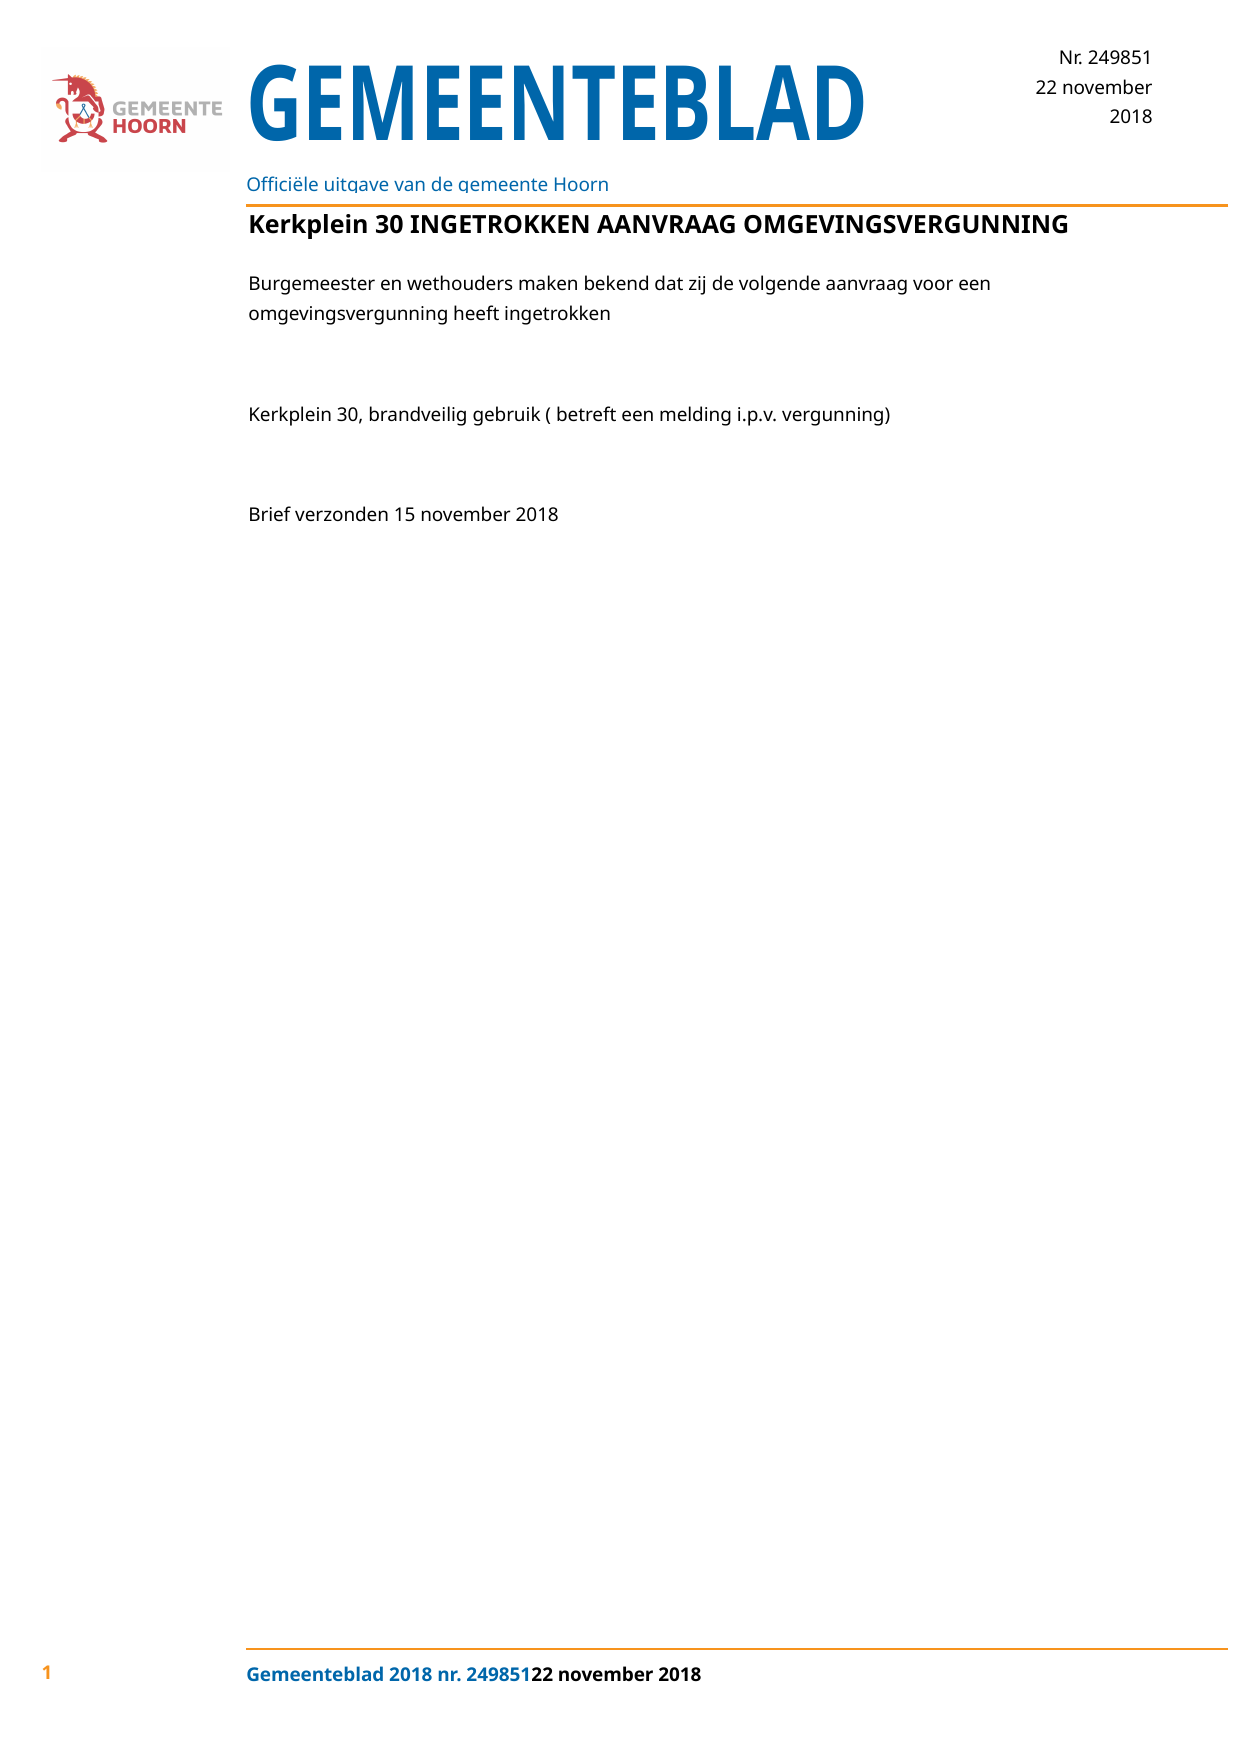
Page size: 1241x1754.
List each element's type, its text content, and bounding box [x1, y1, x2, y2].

text Kerkplein 30, brandveilig gebruik ( betreft een melding i.p.v. vergunning) [248, 401, 1152, 426]
text Brief verzonden 15 november 2018 [248, 502, 1152, 527]
text Burgemeester en wethouders maken bekend dat zij de volgende aanvraag voor een omgevingsvergunning heeft ingetrokken [248, 270, 1152, 326]
picture [41, 47, 231, 172]
text Kerkplein 30 INGETROKKEN AANVRAAG OMGEVINGSVERGUNNING [248, 207, 1152, 241]
